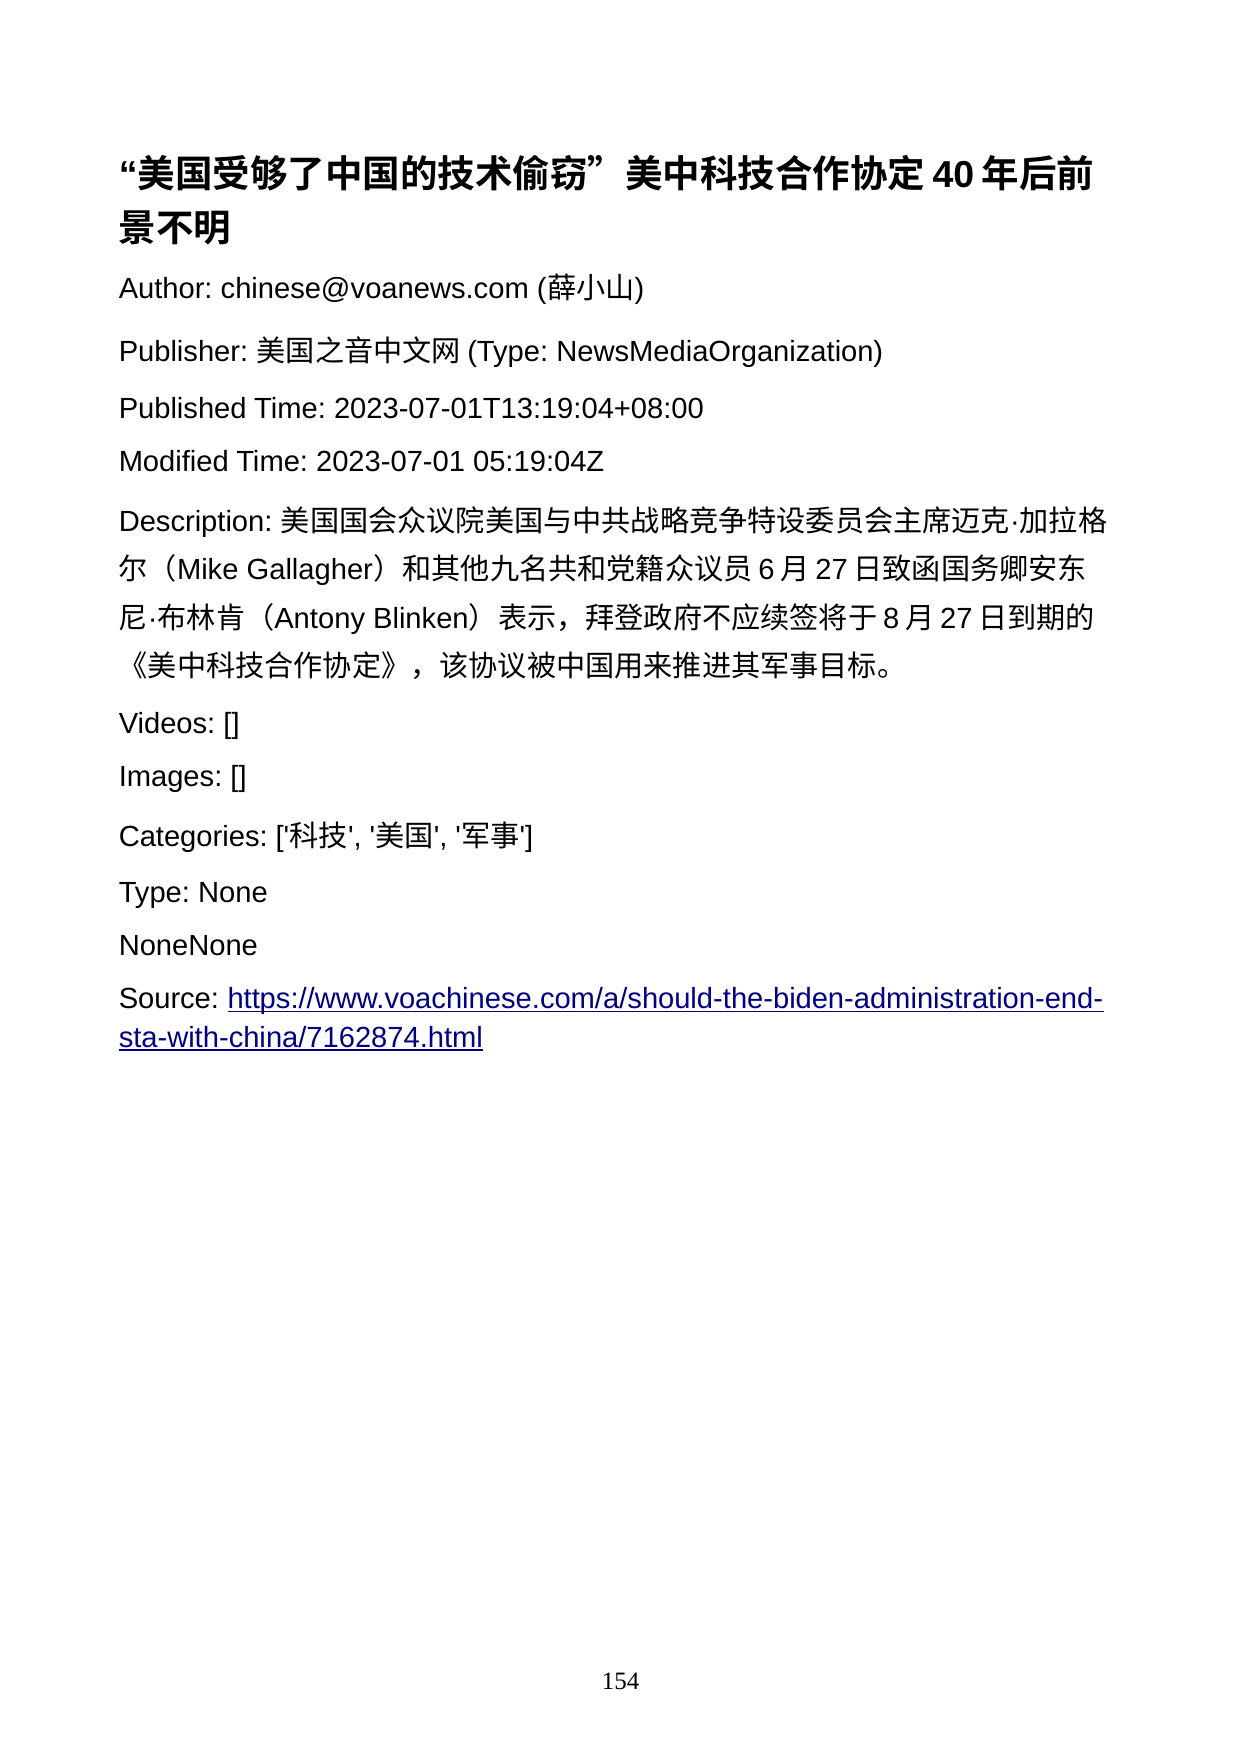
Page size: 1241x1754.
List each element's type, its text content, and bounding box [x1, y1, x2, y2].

text Categories: ['科技', '美国', '军事'] [118, 812, 1122, 854]
text Type: None [118, 875, 1122, 909]
text NoneNone [118, 928, 1122, 962]
text Published Time: 2023-07-01T13:19:04+08:00 [118, 391, 1122, 424]
text Publisher: 美国之音中文网 (Type: NewsMediaOrganization) [118, 328, 1122, 370]
text Videos: [] [118, 706, 1122, 739]
text Modified Time: 2023-07-01 05:19:04Z [118, 444, 1122, 477]
text Description: 美国国会众议院美国与中共战略竞争特设委员会主席迈克·加拉格尔（Mike Gallagher）和其他九名共和党籍众议员6月27日致函国务卿安东尼·布林肯（Antony Blinken）表示，拜登政府不应续签将于8月27日到期的《美中科技合作协定》，该协议被中国用来推进其军事目标。 [118, 497, 1122, 685]
text Images: [] [118, 759, 1122, 792]
subtitle “美国受够了中国的技术偷窃”美中科技合作协定40年后前景不明 [118, 143, 1122, 252]
text Source: https://www.voachinese.com/a/should-the-biden-administration-end-sta-with-china/7162874.html [118, 981, 1122, 1053]
text Author: chinese@voanews.com (薛小山) [118, 264, 1122, 307]
